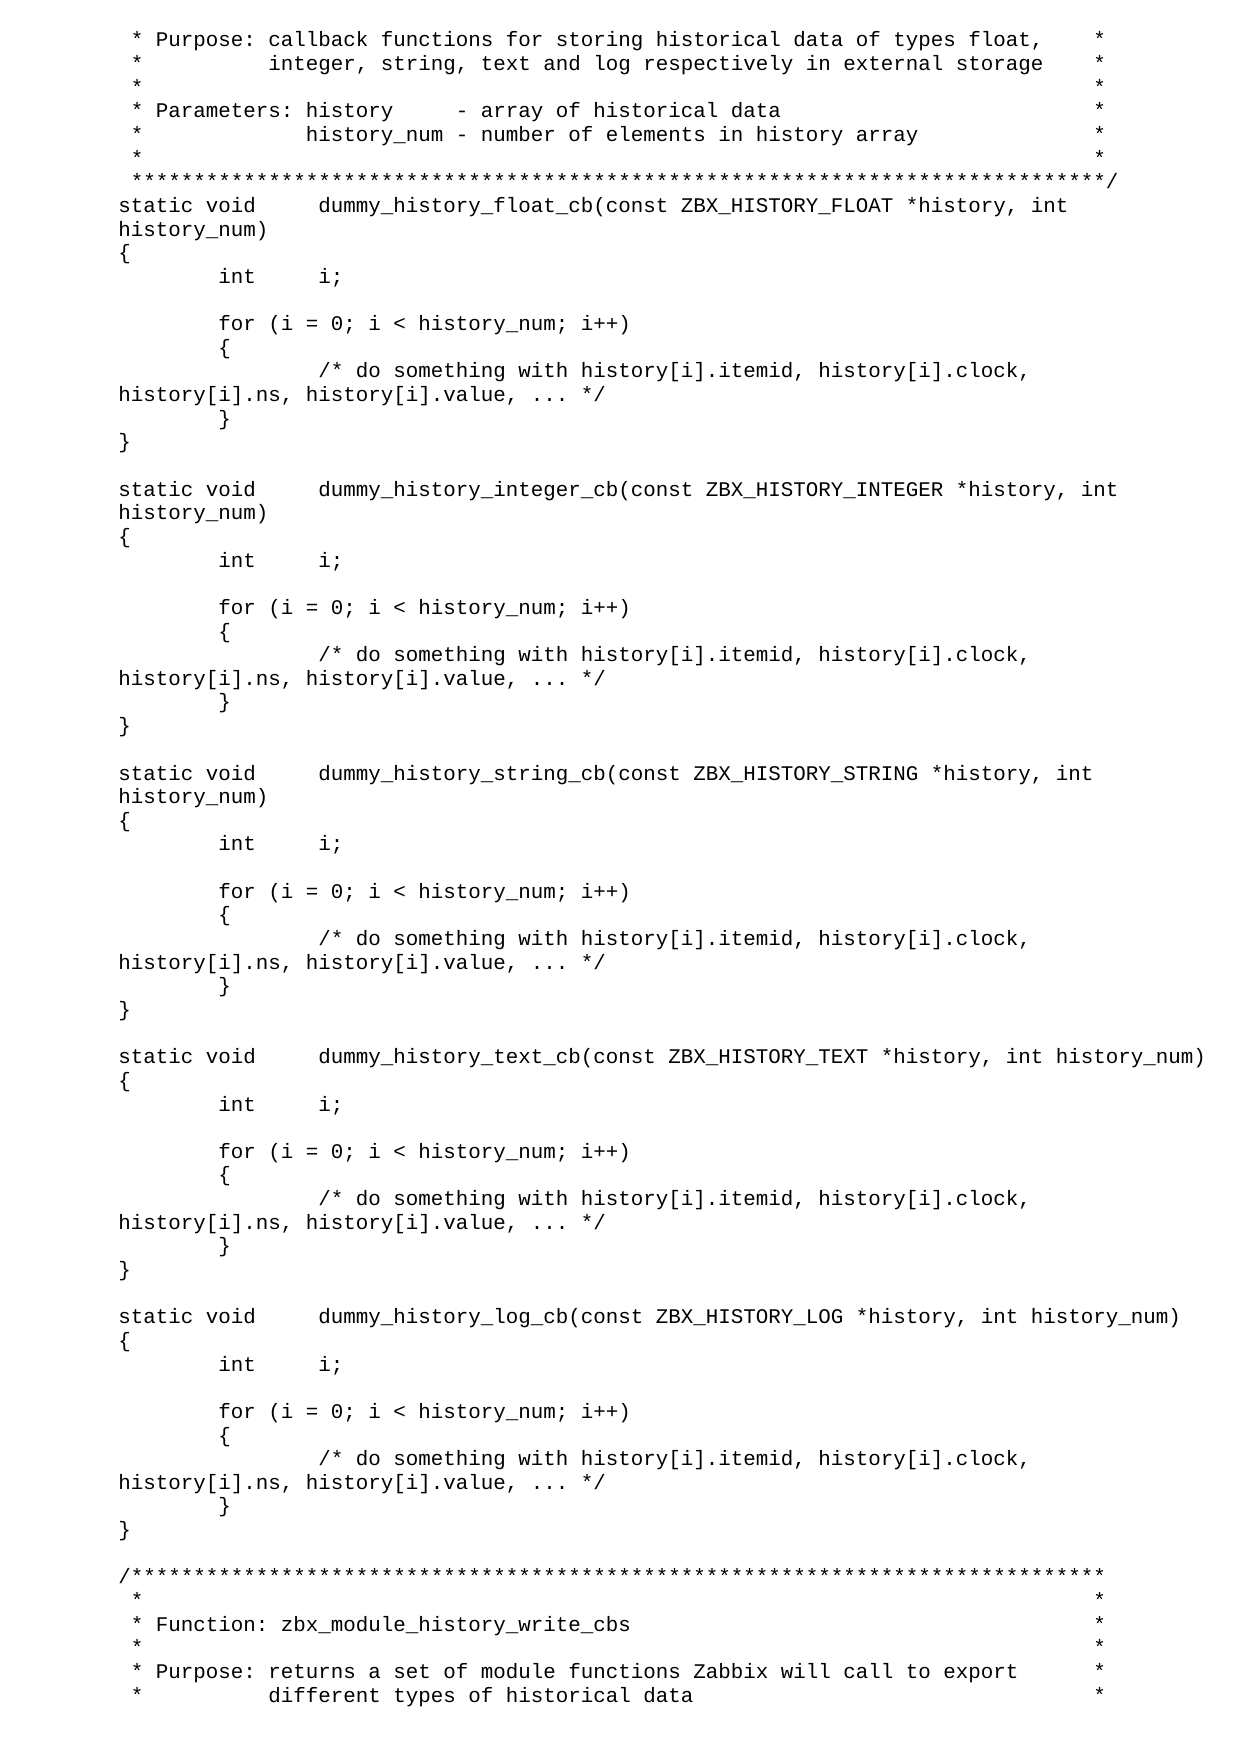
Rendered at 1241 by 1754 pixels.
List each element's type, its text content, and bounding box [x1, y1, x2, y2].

text } [118, 692, 1211, 715]
text for (i = 0; i < history_num; i++) [118, 1141, 1211, 1164]
text int i; [118, 833, 1211, 857]
text static void dummy_history_integer_cb(const ZBX_HISTORY_INTEGER *history, int history_num) [118, 479, 1211, 526]
text /* do something with history[i].itemid, history[i].clock, history[i].ns, history[i].value, ... */ [118, 1188, 1211, 1235]
text { [118, 526, 1211, 550]
text * * [118, 1590, 1211, 1614]
text for (i = 0; i < history_num; i++) [118, 313, 1211, 337]
text * Purpose: returns a set of module functions Zabbix will call to export * [118, 1661, 1211, 1685]
text * * [118, 148, 1211, 171]
text { [118, 1164, 1211, 1188]
text * integer, string, text and log respectively in external storage * [118, 53, 1211, 77]
text { [118, 810, 1211, 833]
text } [118, 715, 1211, 739]
text /* do something with history[i].itemid, history[i].clock, history[i].ns, history[i].value, ... */ [118, 361, 1211, 408]
text } [118, 1259, 1211, 1283]
text { [118, 337, 1211, 361]
text for (i = 0; i < history_num; i++) [118, 1401, 1211, 1424]
text * history_num - number of elements in history array * [118, 124, 1211, 148]
text /* do something with history[i].itemid, history[i].clock, history[i].ns, history[i].value, ... */ [118, 1448, 1211, 1496]
text } [118, 1496, 1211, 1519]
text ******************************************************************************/ [118, 171, 1211, 195]
text { [118, 242, 1211, 266]
text * different types of historical data * [118, 1685, 1211, 1708]
text * Function: zbx_module_history_write_cbs * [118, 1614, 1211, 1637]
text static void dummy_history_float_cb(const ZBX_HISTORY_FLOAT *history, int history_num) [118, 195, 1211, 242]
text static void dummy_history_log_cb(const ZBX_HISTORY_LOG *history, int history_num) [118, 1306, 1211, 1330]
text } [118, 1519, 1211, 1543]
text int i; [118, 1093, 1211, 1117]
text } [118, 975, 1211, 999]
text for (i = 0; i < history_num; i++) [118, 881, 1211, 904]
text } [118, 431, 1211, 455]
text { [118, 904, 1211, 928]
text * * [118, 1637, 1211, 1661]
text static void dummy_history_string_cb(const ZBX_HISTORY_STRING *history, int history_num) [118, 762, 1211, 810]
text /****************************************************************************** [118, 1566, 1211, 1590]
text } [118, 408, 1211, 431]
text int i; [118, 550, 1211, 573]
text * * [118, 77, 1211, 100]
text int i; [118, 266, 1211, 289]
text /* do something with history[i].itemid, history[i].clock, history[i].ns, history[i].value, ... */ [118, 644, 1211, 692]
text for (i = 0; i < history_num; i++) [118, 597, 1211, 621]
text { [118, 621, 1211, 644]
text { [118, 1330, 1211, 1354]
text * Purpose: callback functions for storing historical data of types float, * [118, 29, 1211, 53]
text { [118, 1070, 1211, 1093]
text /* do something with history[i].itemid, history[i].clock, history[i].ns, history[i].value, ... */ [118, 928, 1211, 975]
text * Parameters: history - array of historical data * [118, 100, 1211, 124]
text } [118, 999, 1211, 1023]
text { [118, 1424, 1211, 1448]
text static void dummy_history_text_cb(const ZBX_HISTORY_TEXT *history, int history_num) [118, 1046, 1211, 1070]
text int i; [118, 1354, 1211, 1377]
text } [118, 1235, 1211, 1259]
